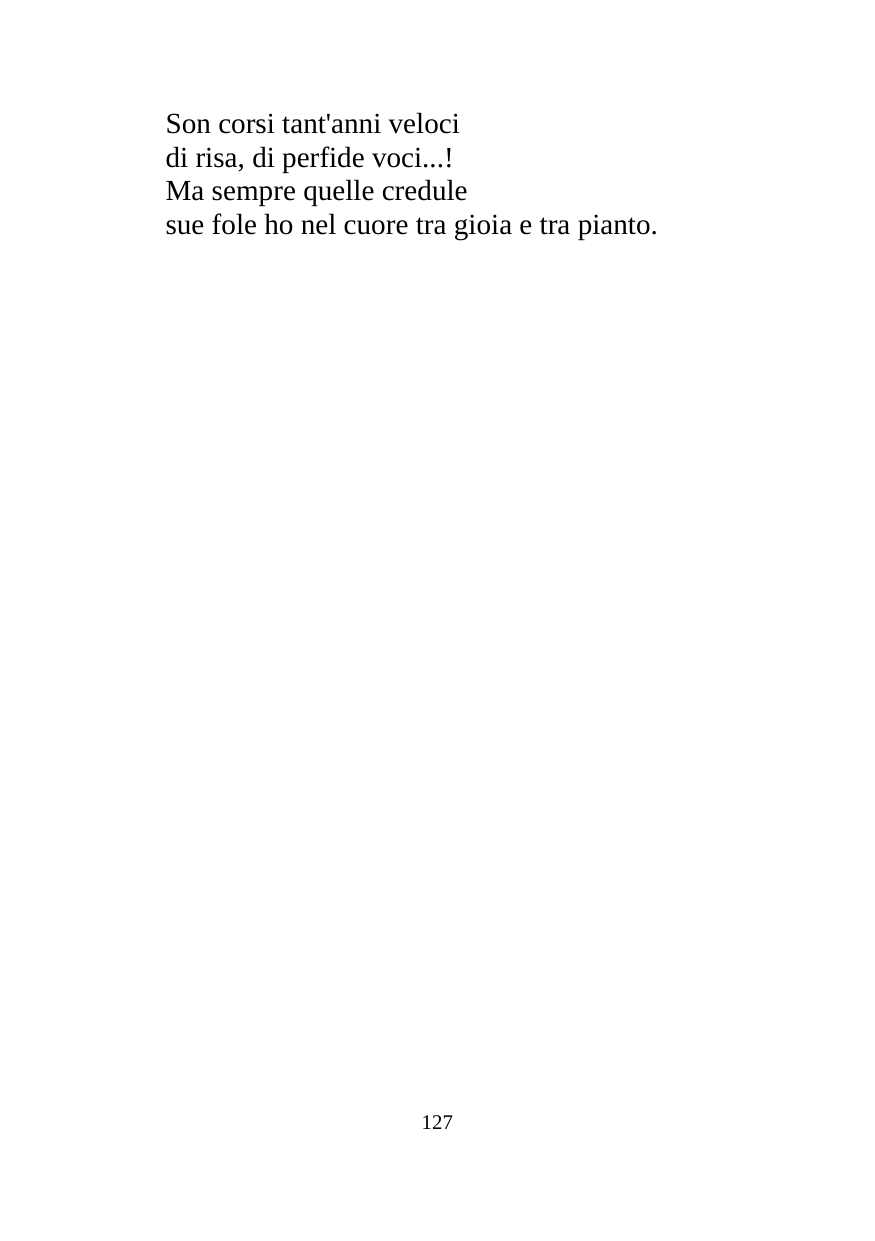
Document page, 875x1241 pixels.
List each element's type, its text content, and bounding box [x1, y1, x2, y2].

text Son corsi tant'anni veloci di risa, di perfide voci...! Ma sempre quelle credule sue fole ho nel cuore tra gioia e tra pianto. [165, 106, 768, 240]
